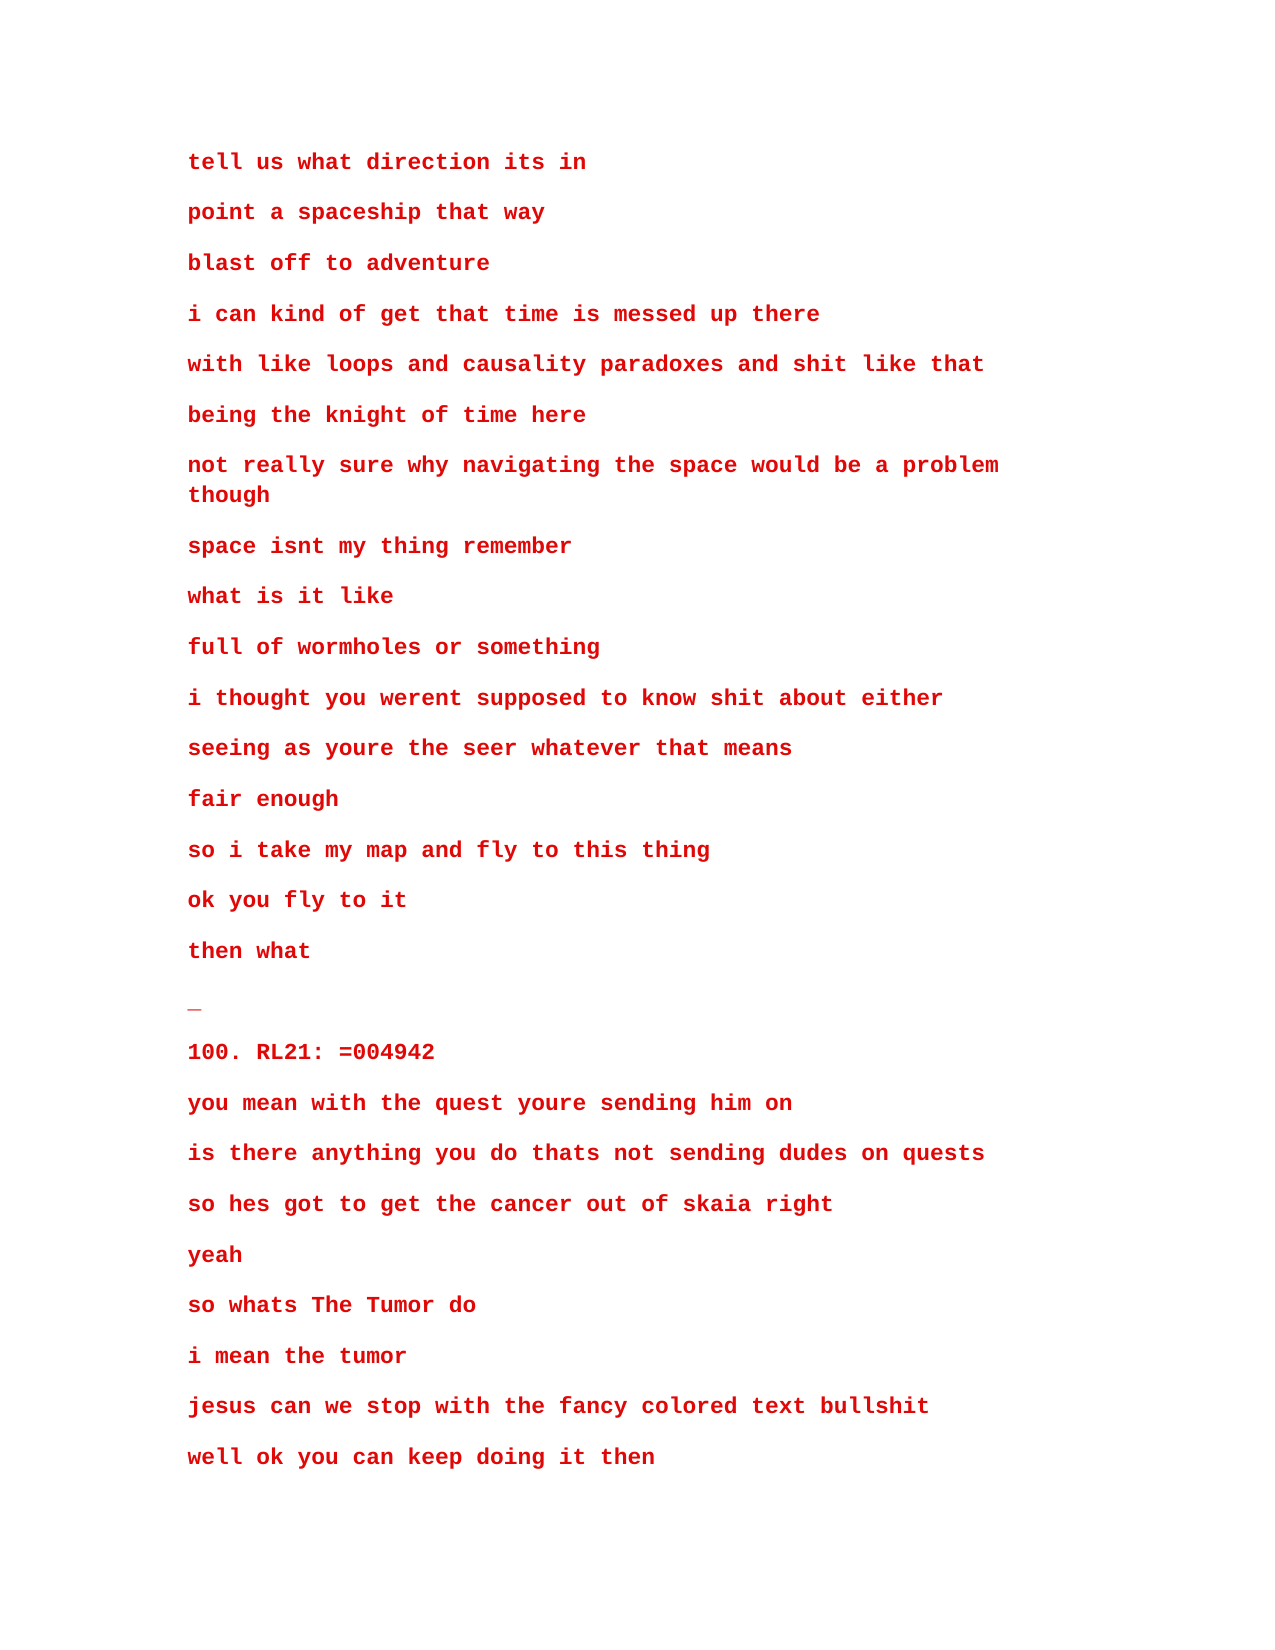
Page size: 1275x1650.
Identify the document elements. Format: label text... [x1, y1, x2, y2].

text seeing as youre the seer whatever that means [187, 737, 1087, 763]
text you mean with the quest youre sending him on [187, 1091, 1087, 1117]
text full of wormholes or something [187, 635, 1087, 661]
text point a spaceship that way [187, 201, 1087, 227]
text not really sure why navigating the space would be a problem though [187, 454, 1087, 509]
text i mean the tumor [187, 1344, 1087, 1370]
text so hes got to get the cancer out of skaia right [187, 1192, 1087, 1218]
text so whats The Tumor do [187, 1293, 1087, 1319]
text tell us what direction its in [187, 150, 1087, 176]
text 100. RL21: =004942 [187, 1040, 1087, 1066]
text i thought you werent supposed to know shit about either [187, 686, 1087, 712]
text then what [187, 939, 1087, 965]
text ok you fly to it [187, 888, 1087, 914]
text what is it like [187, 585, 1087, 611]
text being the knight of time here [187, 403, 1087, 429]
text jesus can we stop with the fancy colored text bullshit [187, 1395, 1087, 1421]
text i can kind of get that time is messed up there [187, 302, 1087, 328]
text so i take my map and fly to this thing [187, 838, 1087, 864]
text is there anything you do thats not sending dudes on quests [187, 1142, 1087, 1168]
text yeah [187, 1243, 1087, 1269]
text _ [187, 990, 1087, 1016]
text with like loops and causality paradoxes and shit like that [187, 352, 1087, 378]
text well ok you can keep doing it then [187, 1445, 1087, 1471]
text blast off to adventure [187, 251, 1087, 277]
text fair enough [187, 787, 1087, 813]
text space isnt my thing remember [187, 534, 1087, 560]
